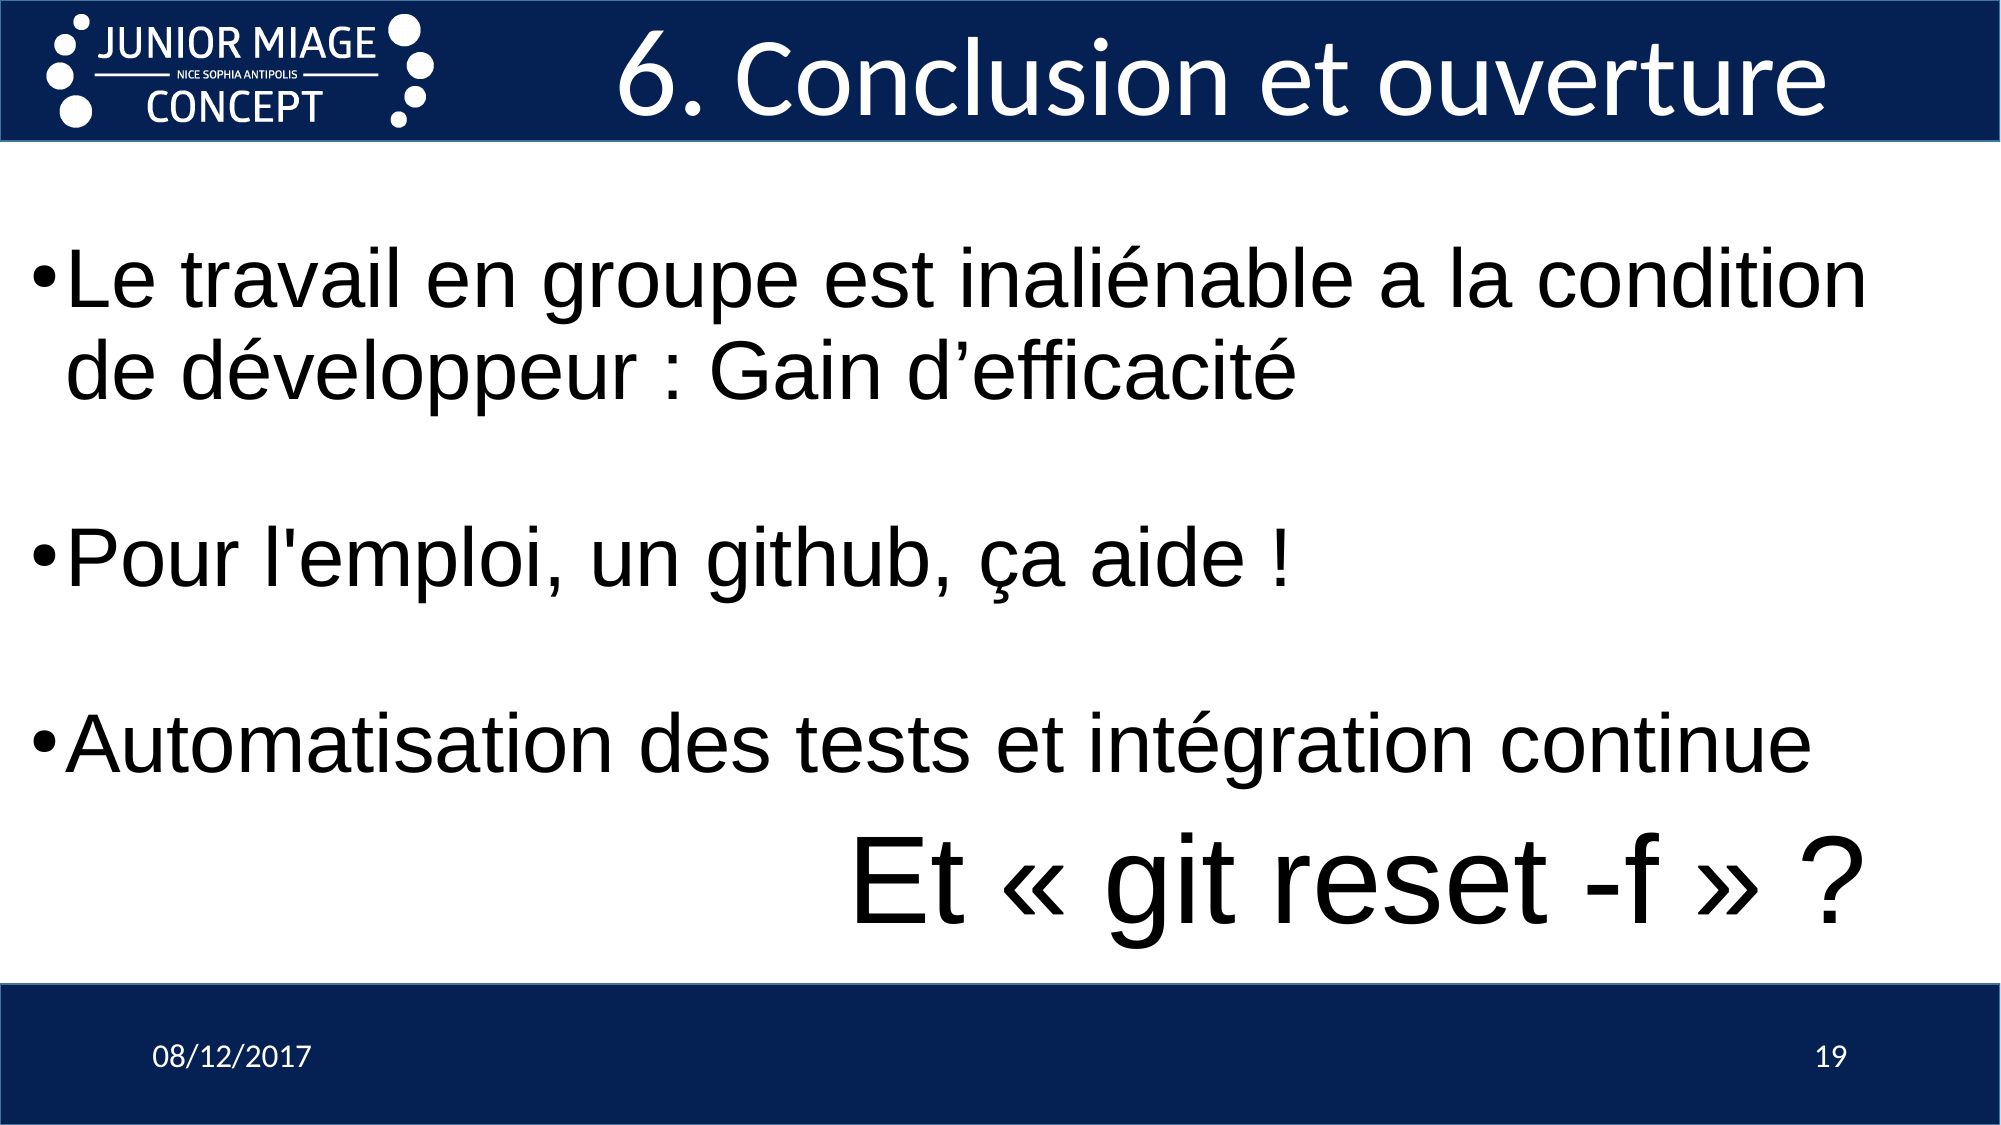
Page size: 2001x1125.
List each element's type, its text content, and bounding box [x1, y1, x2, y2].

text_box Le travail en groupe est inaliénable a la condition de développeur : Gain d’efficacité Pour l'emploi, un github, ça aide ! Automatisation des tests et intégration continue [14, 224, 1997, 798]
slide_number 08/12/2017 [137, 1024, 588, 1085]
picture [18, 10, 389, 131]
text_box 6. Conclusion et ouverture [389, 0, 2000, 272]
text_box Et « git reset -f » ? [720, 803, 1997, 1098]
